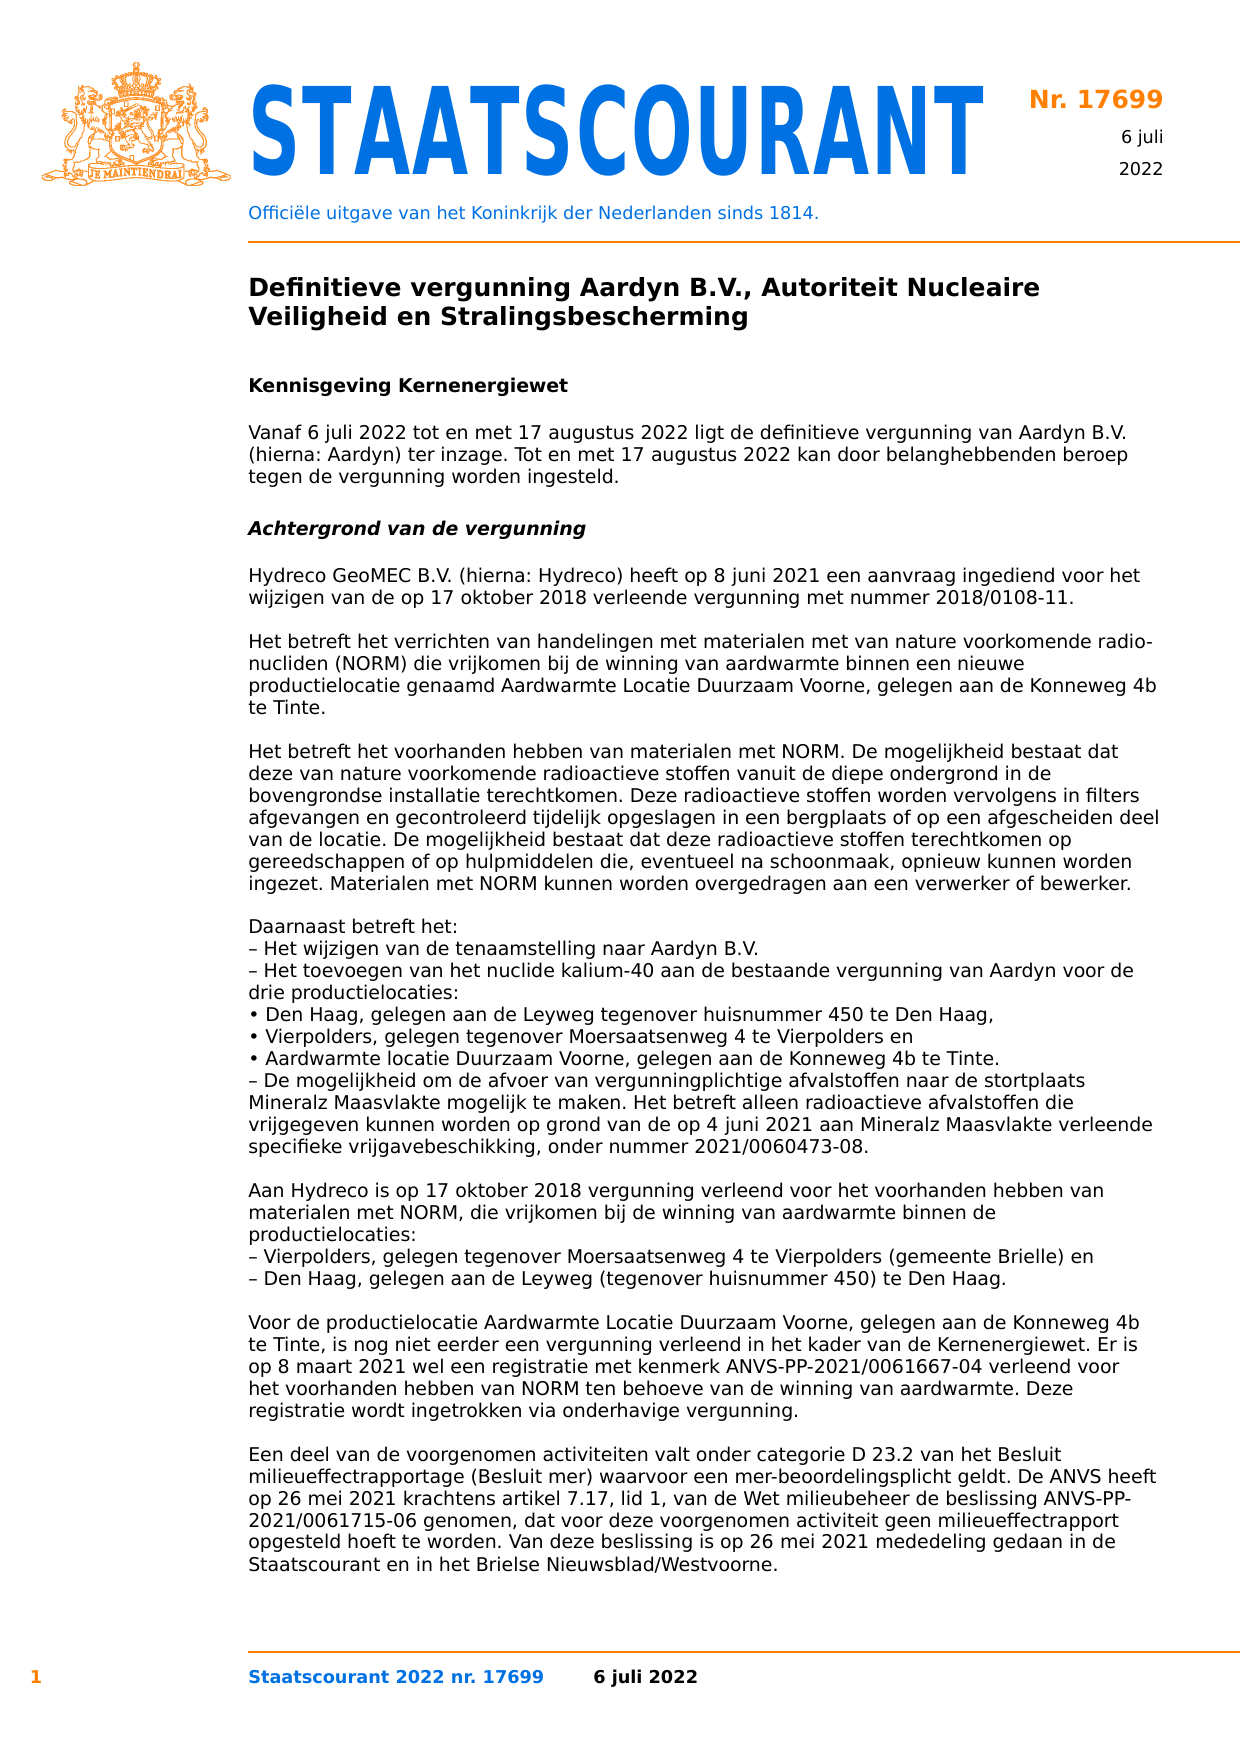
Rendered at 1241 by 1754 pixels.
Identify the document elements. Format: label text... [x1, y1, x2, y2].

text Het betreft het verrichten van handelingen met materialen met van nature voorkomende radio-nucliden (NORM) die vrijkomen bij de winning van aardwarmte binnen een nieuwe productielocatie genaamd Aardwarmte Locatie Duurzaam Voorne, gelegen aan de Konneweg 4b te Tinte. [248, 631, 1163, 719]
text • Vierpolders, gelegen tegenover Moersaatsenweg 4 te Vierpolders en [248, 1026, 1163, 1048]
picture [41, 62, 231, 186]
text – Het toevoegen van het nuclide kalium-40 aan de bestaande vergunning van Aardyn voor de drie productielocaties: [248, 960, 1163, 1004]
text het voorhanden hebben van NORM ten behoeve van de winning van aardwarmte. Deze registratie wordt ingetrokken via onderhavige vergunning. [248, 1378, 1163, 1422]
text • Aardwarmte locatie Duurzaam Voorne, gelegen aan de Konneweg 4b te Tinte. [248, 1048, 1163, 1070]
table_header [25, 62, 248, 241]
table_header Nr. 17699 [998, 62, 1240, 121]
text Daarnaast betreft het: [248, 916, 1163, 938]
text • Den Haag, gelegen aan de Leyweg tegenover huisnummer 450 te Den Haag, [248, 1004, 1163, 1026]
text – De mogelijkheid om de afvoer van vergunningplichtige afvalstoffen naar de stortplaats Mineralz Maasvlakte mogelijk te maken. Het betreft alleen radioactieve afvalstoffen die vrijgegeven kunnen worden op grond van de op 4 juni 2021 aan Mineralz Maasvlakte verleende specifieke vrijgavebeschikking, onder nummer 2021/0060473-08. [248, 1070, 1163, 1158]
subtitle Kennisgeving Kernenergiewet [248, 375, 1163, 397]
table_cell 6 juli [998, 121, 1240, 153]
text – Het wijzigen van de tenaamstelling naar Aardyn B.V. [248, 938, 1163, 960]
subtitle Definitieve vergunning Aardyn B.V., Autoriteit Nucleaire Veiligheid en Stralingsbescherming [248, 273, 1163, 331]
text Voor de productielocatie Aardwarmte Locatie Duurzaam Voorne, gelegen aan de Konneweg 4b te Tinte, is nog niet eerder een vergunning verleend in het kader van de Kernenergiewet. Er is op 8 maart 2021 wel een registratie met kenmerk ANVS-PP-2021/0061667-04 verleend voor [248, 1312, 1163, 1378]
table_cell 2022 [998, 153, 1240, 203]
text – Den Haag, gelegen aan de Leyweg (tegenover huisnummer 450) te Den Haag. [248, 1268, 1163, 1290]
text Een deel van de voorgenomen activiteiten valt onder categorie D 23.2 van het Besluit milieueffectrapportage (Besluit mer) waarvoor een mer-beoordelingsplicht geldt. De ANVS heeft op 26 mei 2021 krachtens artikel 7.17, lid 1, van de Wet milieubeheer de beslissing ANVS-PP-2021/0061715-06 genomen, dat voor deze voorgenomen activiteit geen milieueffectrapport opgesteld hoeft te worden. Van deze beslissing is op 26 mei 2021 mededeling gedaan in de Staatscourant en in het Brielse Nieuwsblad/Westvoorne. [248, 1443, 1163, 1575]
subtitle Achtergrond van de vergunning [248, 518, 1163, 540]
table_header STAATSCOURANT [248, 62, 998, 203]
text Aan Hydreco is op 17 oktober 2018 vergunning verleend voor het voorhanden hebben van materialen met NORM, die vrijkomen bij de winning van aardwarmte binnen de productielocaties: [248, 1180, 1163, 1246]
text Vanaf 6 juli 2022 tot en met 17 augustus 2022 ligt de definitieve vergunning van Aardyn B.V. (hierna: Aardyn) ter inzage. Tot en met 17 augustus 2022 kan door belanghebbenden beroep tegen de vergunning worden ingesteld. [248, 422, 1163, 488]
text Hydreco GeoMEC B.V. (hierna: Hydreco) heeft op 8 juni 2021 een aanvraag ingediend voor het wijzigen van de op 17 oktober 2018 verleende vergunning met nummer 2018/0108-11. [248, 565, 1163, 609]
text – Vierpolders, gelegen tegenover Moersaatsenweg 4 te Vierpolders (gemeente Brielle) en [248, 1246, 1163, 1268]
text Het betreft het voorhanden hebben van materialen met NORM. De mogelijkheid bestaat dat deze van nature voorkomende radioactieve stoffen vanuit de diepe ondergrond in de bovengrondse installatie terechtkomen. Deze radioactieve stoffen worden vervolgens in filters afgevangen en gecontroleerd tijdelijk opgeslagen in een bergplaats of op een afgescheiden deel van de locatie. De mogelijkheid bestaat dat deze radioactieve stoffen terechtkomen op gereedschappen of op hulpmiddelen die, eventueel na schoonmaak, opnieuw kunnen worden ingezet. Materialen met NORM kunnen worden overgedragen aan een verwerker of bewerker. [248, 741, 1163, 894]
table_cell Officiële uitgave van het Koninkrijk der Nederlanden sinds 1814. [248, 203, 1240, 241]
